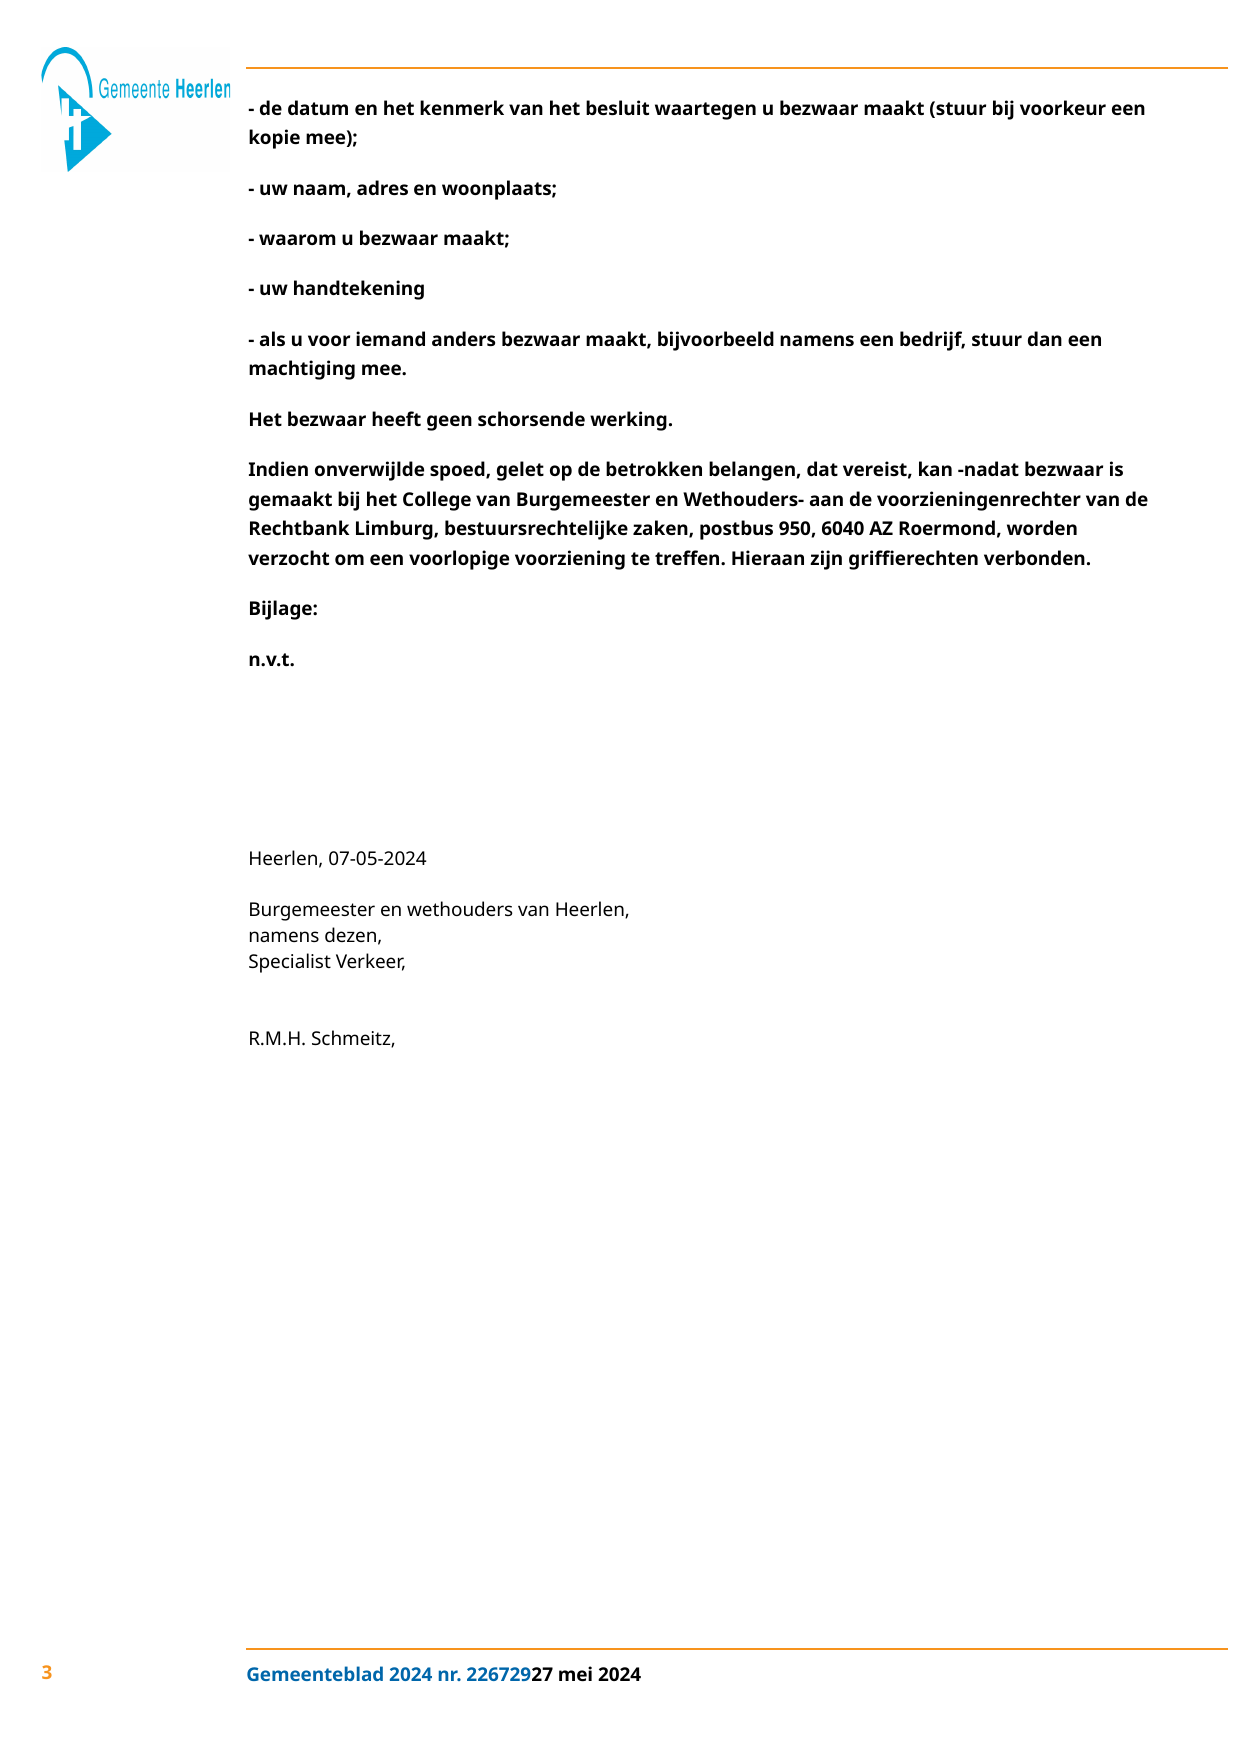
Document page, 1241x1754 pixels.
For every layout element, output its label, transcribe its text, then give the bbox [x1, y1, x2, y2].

text - de datum en het kenmerk van het besluit waartegen u bezwaar maakt (stuur bij voorkeur een kopie mee); [248, 95, 1152, 150]
text - uw naam, adres en woonplaats; [248, 175, 1152, 201]
text - als u voor iemand anders bezwaar maakt, bijvoorbeeld namens een bedrijf, stuur dan een machtiging mee. [248, 326, 1152, 381]
text - waarom u bezwaar maakt; [248, 225, 1152, 251]
text R.M.H. Schmeitz, [248, 1025, 1152, 1051]
text Het bezwaar heeft geen schorsende werking. [248, 406, 1152, 432]
picture [41, 47, 59, 70]
text - uw handtekening [248, 276, 1152, 301]
text Heerlen, 07-05-2024 [248, 845, 1152, 871]
text Indien onverwijlde spoed, gelet op de betrokken belangen, dat vereist, kan -nadat bezwaar is gemaakt bij het College van Burgemeester en Wethouders- aan de voorzieningenrechter van de Rechtbank Limburg, bestuursrechtelijke zaken, postbus 950, 6040 AZ Roermond, worden verzocht om een voorlopige voorziening te treffen. Hieraan zijn griffierechten verbonden. [248, 456, 1152, 571]
text n.v.t. [248, 646, 1152, 672]
text namens dezen, [248, 922, 1152, 948]
text Bijlage: [248, 596, 1152, 621]
text Burgemeester en wethouders van Heerlen, [248, 897, 1152, 922]
picture [41, 47, 231, 172]
text Specialist Verkeer, [248, 948, 1152, 974]
